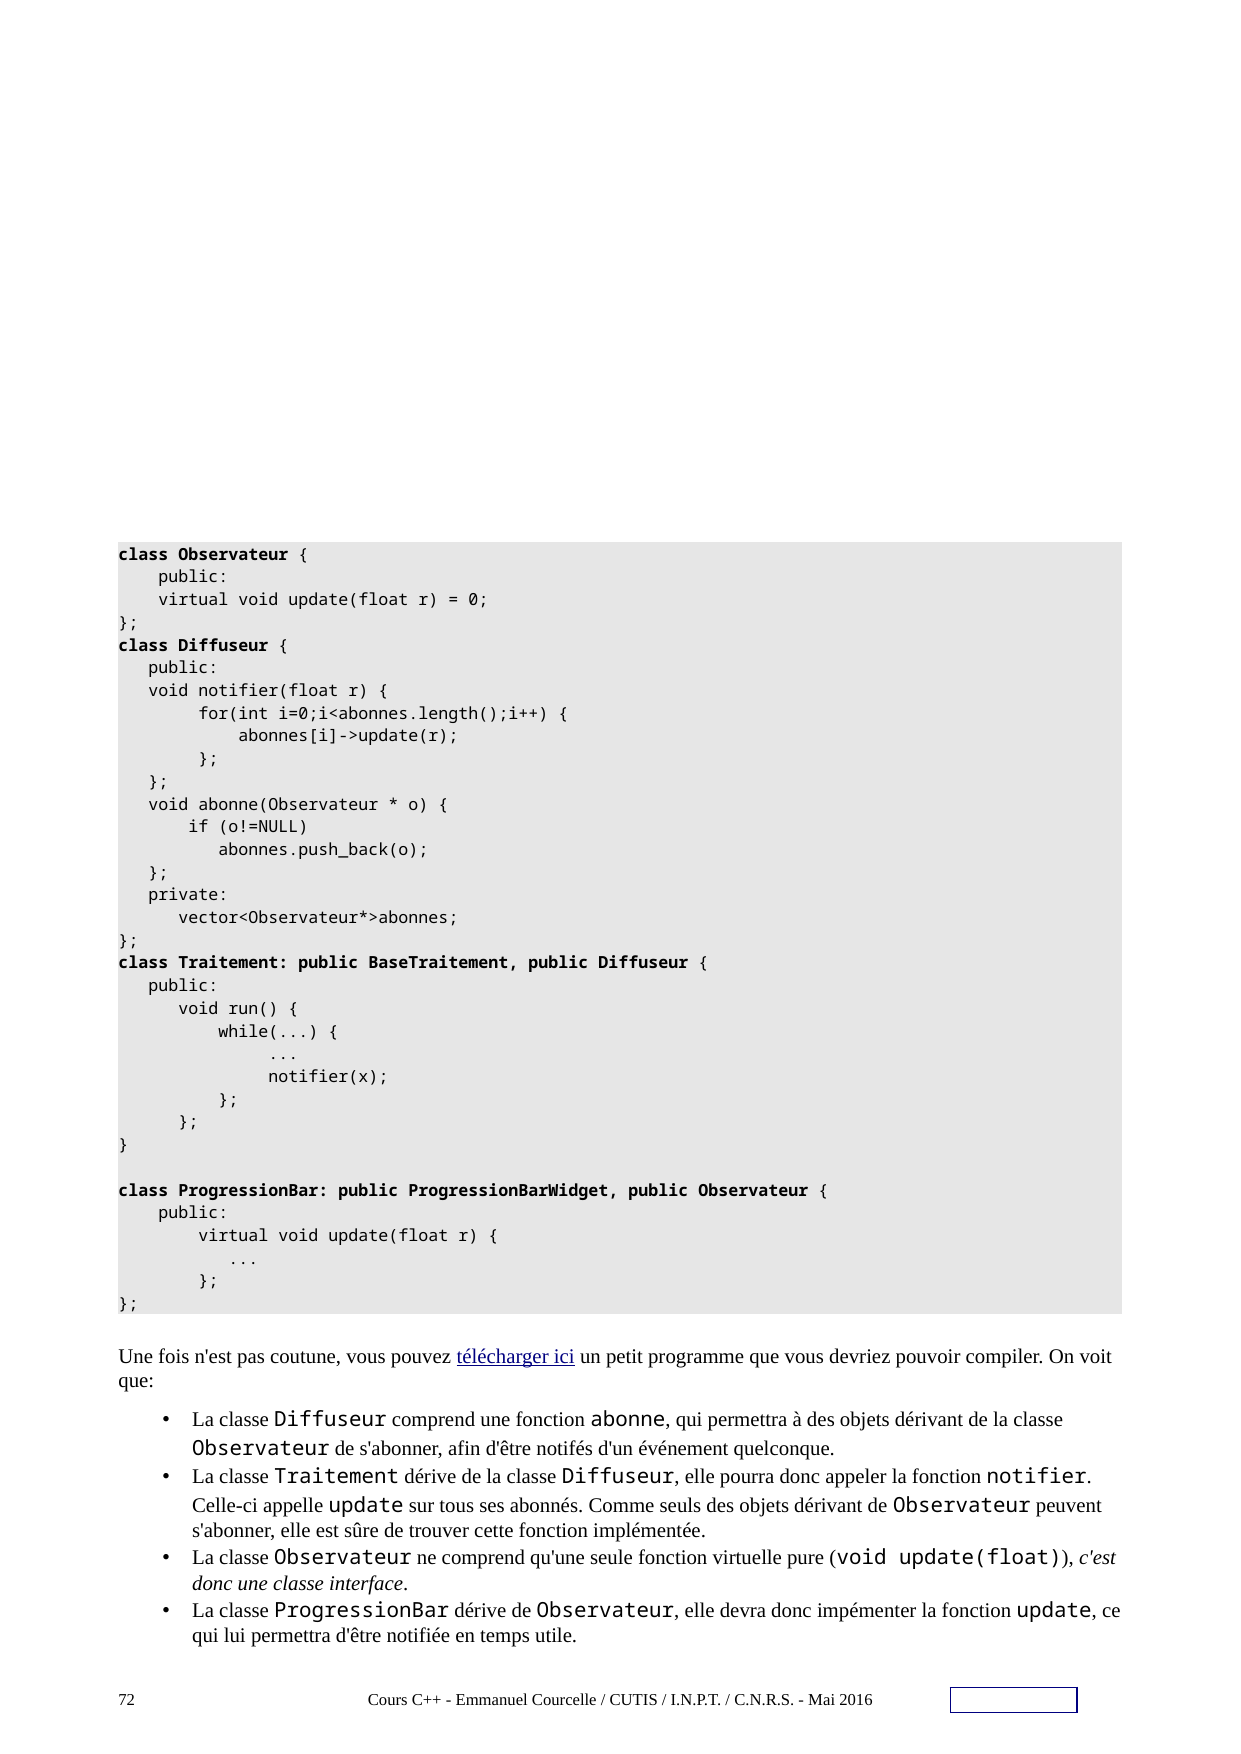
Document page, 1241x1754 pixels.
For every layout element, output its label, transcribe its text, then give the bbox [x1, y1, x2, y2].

text void run() { [118, 997, 1122, 1019]
text virtual void update(float r) = 0; [118, 588, 1122, 611]
list La classe Observateur ne comprend qu'une seule fonction virtuelle pure (void update(float)), c'est donc une classe interface. [162, 1542, 1122, 1595]
text vector<Observateur*>abonnes; [118, 906, 1122, 928]
text class Traitement: public BaseTraitement, public Diffuseur { [118, 951, 1122, 974]
text abonnes.push_back(o); [118, 838, 1122, 860]
text ... [118, 1246, 1122, 1269]
text }; [118, 1269, 1122, 1292]
text }; [118, 1110, 1122, 1133]
text class Diffuseur { [118, 633, 1122, 656]
text }; [118, 860, 1122, 883]
text }; [118, 747, 1122, 769]
text if (o!=NULL) [118, 815, 1122, 838]
text }; [118, 1292, 1122, 1314]
list La classe Diffuseur comprend une fonction abonne, qui permettra à des objets dérivant de la classe Observateur de s'abonner, afin d'être notifés d'un événement quelconque. [162, 1404, 1122, 1461]
text void notifier(float r) { [118, 679, 1122, 701]
text class ProgressionBar: public ProgressionBarWidget, public Observateur { [118, 1178, 1122, 1201]
text void abonne(Observateur * o) { [118, 792, 1122, 815]
text }; [118, 1087, 1122, 1110]
text private: [118, 883, 1122, 906]
list La classe ProgressionBar dérive de Observateur, elle devra donc impémenter la fonction update, ce qui lui permettra d'être notifiée en temps utile. [162, 1595, 1122, 1647]
text }; [118, 769, 1122, 792]
text public: [118, 974, 1122, 997]
text }; [118, 611, 1122, 633]
text notifier(x); [118, 1065, 1122, 1087]
text public: [118, 1201, 1122, 1224]
text abonnes[i]->update(r); [118, 724, 1122, 747]
text } [118, 1133, 1122, 1156]
text for(int i=0;i<abonnes.length();i++) { [118, 701, 1122, 724]
text public: [118, 565, 1122, 588]
text class Observateur { [118, 542, 1122, 565]
text public: [118, 656, 1122, 679]
text ... [118, 1042, 1122, 1065]
text while(...) { [118, 1019, 1122, 1042]
text virtual void update(float r) { [118, 1224, 1122, 1246]
text }; [118, 928, 1122, 951]
list La classe Traitement dérive de la classe Diffuseur, elle pourra donc appeler la fonction notifier. Celle-ci appelle update sur tous ses abonnés. Comme seuls des objets dérivant de Observateur peuvent s'abonner, elle est sûre de trouver cette fonction implémentée. [162, 1461, 1122, 1542]
text Une fois n'est pas coutune, vous pouvez télécharger ici un petit programme que vous devriez pouvoir compiler. On voit que: [118, 1344, 1122, 1392]
